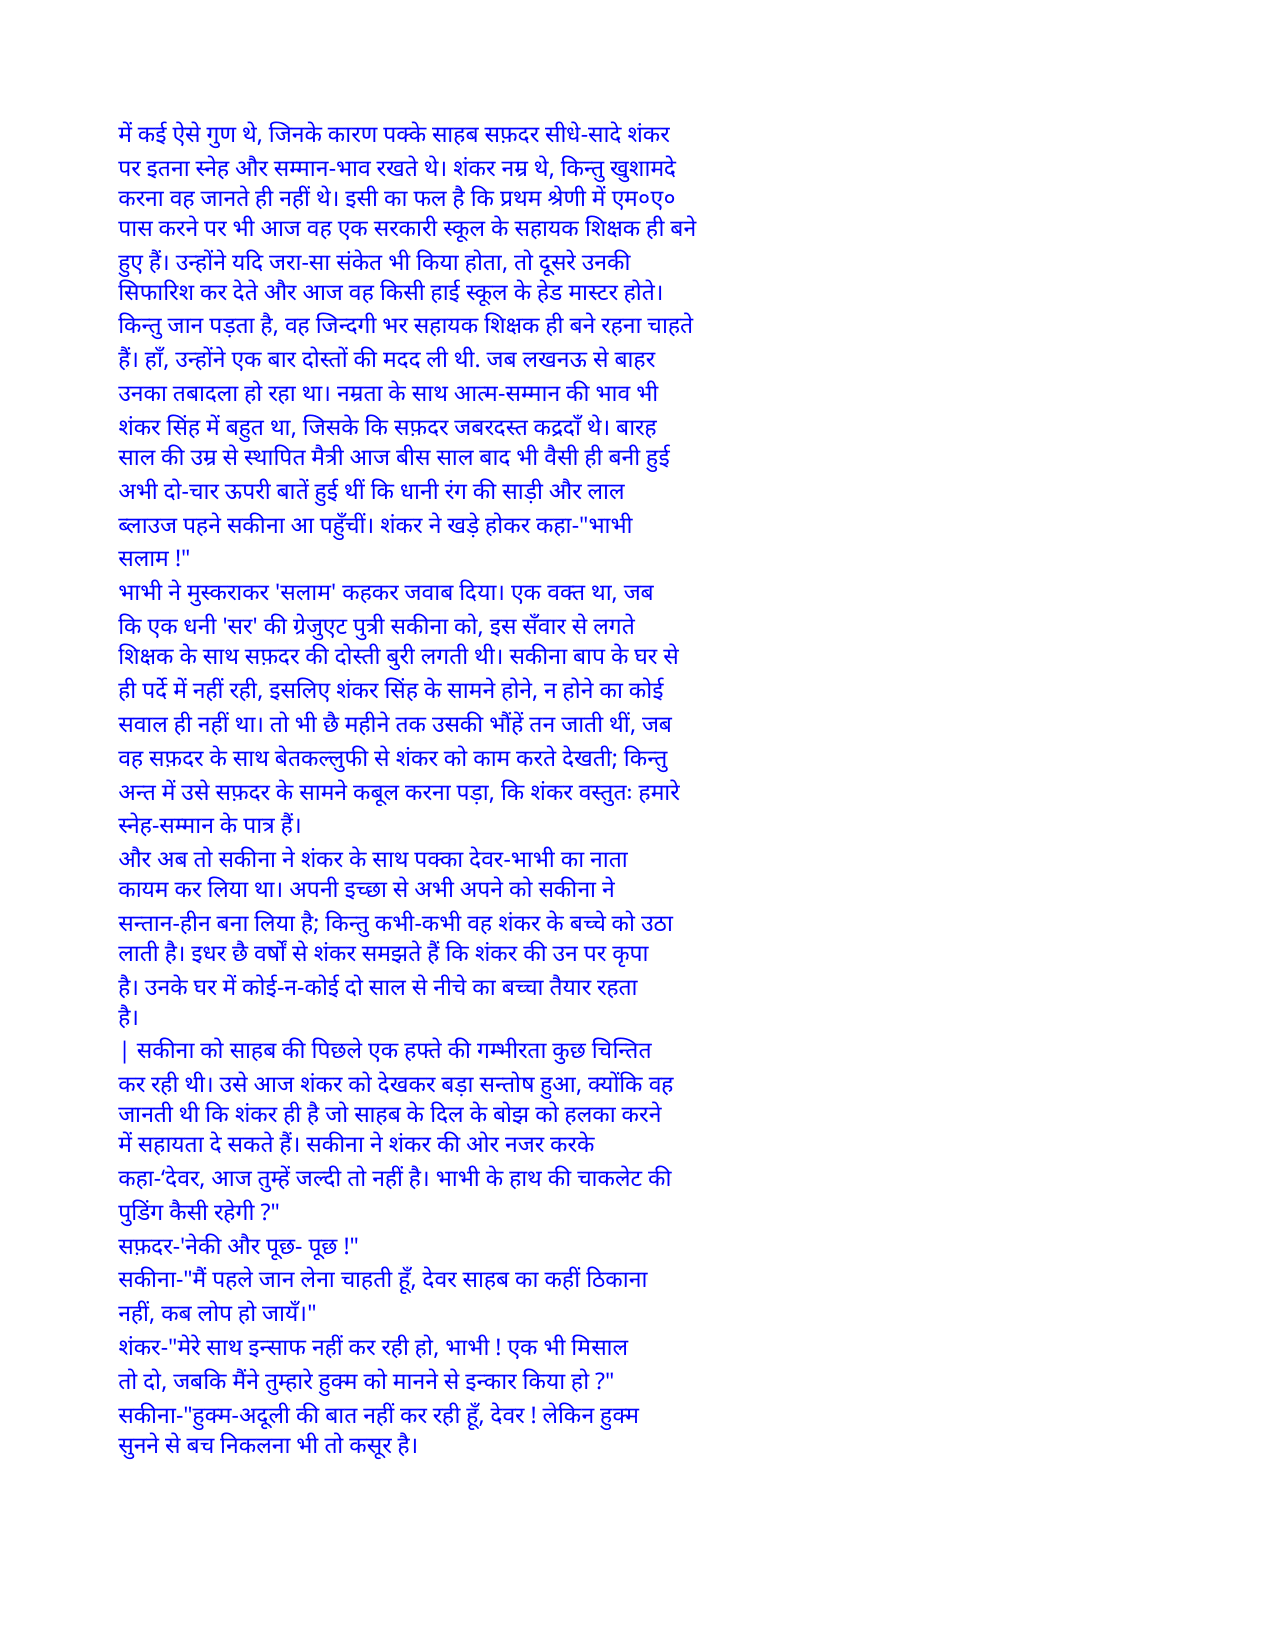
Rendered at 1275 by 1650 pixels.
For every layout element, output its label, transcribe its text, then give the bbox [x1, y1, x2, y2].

text स्नेह-सम्मान के पात्र हैं। [118, 809, 1157, 843]
text शंकर सिंह में बहुत था, जिसके कि सफ़दर जबरदस्त कद्रदाँ थे। बारह [118, 411, 1157, 445]
text पुडिंग कैसी रहेगी ?" [118, 1196, 1157, 1229]
text ब्लाउज पहने सकीना आ पहुँचीं। शंकर ने खड़े होकर कहा-"भाभी [118, 508, 1157, 542]
text लाती है। इधर छै वर्षों से शंकर समझते हैं कि शंकर की उन पर कृपा [118, 941, 1157, 971]
text कि एक धनी 'सर' की ग्रेजुएट पुत्री सकीना को, इस सँवार से लगते [118, 610, 1157, 644]
text सिफारिश कर देते और आज वह किसी हाई स्कूल के हेड मास्टर होते। [118, 279, 1157, 309]
text अभी दो-चार ऊपरी बातें हुई थीं कि धानी रंग की साड़ी और लाल [118, 475, 1157, 508]
text हुए हैं। उन्होंने यदि जरा-सा संकेत भी किया होता, तो दूसरे उनकी [118, 246, 1157, 279]
text और अब तो सकीना ने शंकर के साथ पक्का देवर-भाभी का नाता [118, 843, 1157, 877]
text जानती थी कि शंकर ही है जो साहब के दिल के बोझ को हलका करने [118, 1102, 1157, 1132]
text सन्तान-हीन बना लिया है; किन्तु कभी-कभी वह शंकर के बच्चे को उठा [118, 907, 1157, 941]
text वह सफ़दर के साथ बेतकल्लुफी से शंकर को काम करते देखती; किन्तु [118, 742, 1157, 775]
text उनका तबादला हो रहा था। नम्रता के साथ आत्म-सम्मान की भाव भी [118, 377, 1157, 411]
text पास करने पर भी आज वह एक सरकारी स्कूल के सहायक शिक्षक ही बने [118, 216, 1157, 246]
text सकीना-"मैं पहले जान लेना चाहती हूँ, देवर साहब का कहीं ठिकाना [118, 1263, 1157, 1297]
text शिक्षक के साथ सफ़दर की दोस्ती बुरी लगती थी। सकीना बाप के घर से [118, 644, 1157, 674]
text हैं। हाँ, उन्होंने एक बार दोस्तों की मदद ली थी. जब लखनऊ से बाहर [118, 343, 1157, 377]
text सुनने से बच निकलना भी तो कसूर है। [118, 1433, 1157, 1463]
text है। [118, 1004, 1157, 1034]
text में सहायता दे सकते हैं। सकीना ने शंकर की ओर नजर करके [118, 1132, 1157, 1162]
text | सकीना को साहब की पिछले एक हफ्ते की गम्भीरता कुछ चिन्तित [118, 1034, 1157, 1068]
text कायम कर लिया था। अपनी इच्छा से अभी अपने को सकीना ने [118, 877, 1157, 907]
text तो दो, जबकि मैंने तुम्हारे हुक्म को मानने से इन्कार किया हो ?" [118, 1365, 1157, 1399]
text कहा-‘देवर, आज तुम्हें जल्दी तो नहीं है। भाभी के हाथ की चाकलेट की [118, 1162, 1157, 1196]
text साल की उम्र से स्थापित मैत्री आज बीस साल बाद भी वैसी ही बनी हुई [118, 445, 1157, 475]
text किन्तु जान पड़ता है, वह जिन्दगी भर सहायक शिक्षक ही बने रहना चाहते [118, 309, 1157, 343]
text करना वह जानते ही नहीं थे। इसी का फल है कि प्रथम श्रेणी में एम०ए० [118, 186, 1157, 216]
text नहीं, कब लोप हो जायँ।" [118, 1297, 1157, 1331]
text भाभी ने मुस्कराकर 'सलाम' कहकर जवाब दिया। एक वक्त था, जब [118, 576, 1157, 610]
text सलाम !" [118, 542, 1157, 576]
text सवाल ही नहीं था। तो भी छै महीने तक उसकी भौंहें तन जाती थीं, जब [118, 708, 1157, 742]
text पर इतना स्नेह और सम्मान-भाव रखते थे। शंकर नम्र थे, किन्तु खुशामदे [118, 152, 1157, 186]
text ही पर्दे में नहीं रही, इसलिए शंकर सिंह के सामने होने, न होने का कोई [118, 674, 1157, 708]
text है। उनके घर में कोई-न-कोई दो साल से नीचे का बच्चा तैयार रहता [118, 971, 1157, 1004]
text शंकर-"मेरे साथ इन्साफ नहीं कर रही हो, भाभी ! एक भी मिसाल [118, 1331, 1157, 1365]
text सकीना-"हुक्म-अदूली की बात नहीं कर रही हूँ, देवर ! लेकिन हुक्म [118, 1399, 1157, 1433]
text सफ़दर-'नेकी और पूछ- पूछ !" [118, 1229, 1157, 1263]
text अन्त में उसे सफ़दर के सामने कबूल करना पड़ा, कि शंकर वस्तुतः हमारे [118, 775, 1157, 809]
text में कई ऐसे गुण थे, जिनके कारण पक्के साहब सफ़दर सीधे-सादे शंकर [118, 118, 1157, 152]
text कर रही थी। उसे आज शंकर को देखकर बड़ा सन्तोष हुआ, क्योंकि वह [118, 1068, 1157, 1102]
